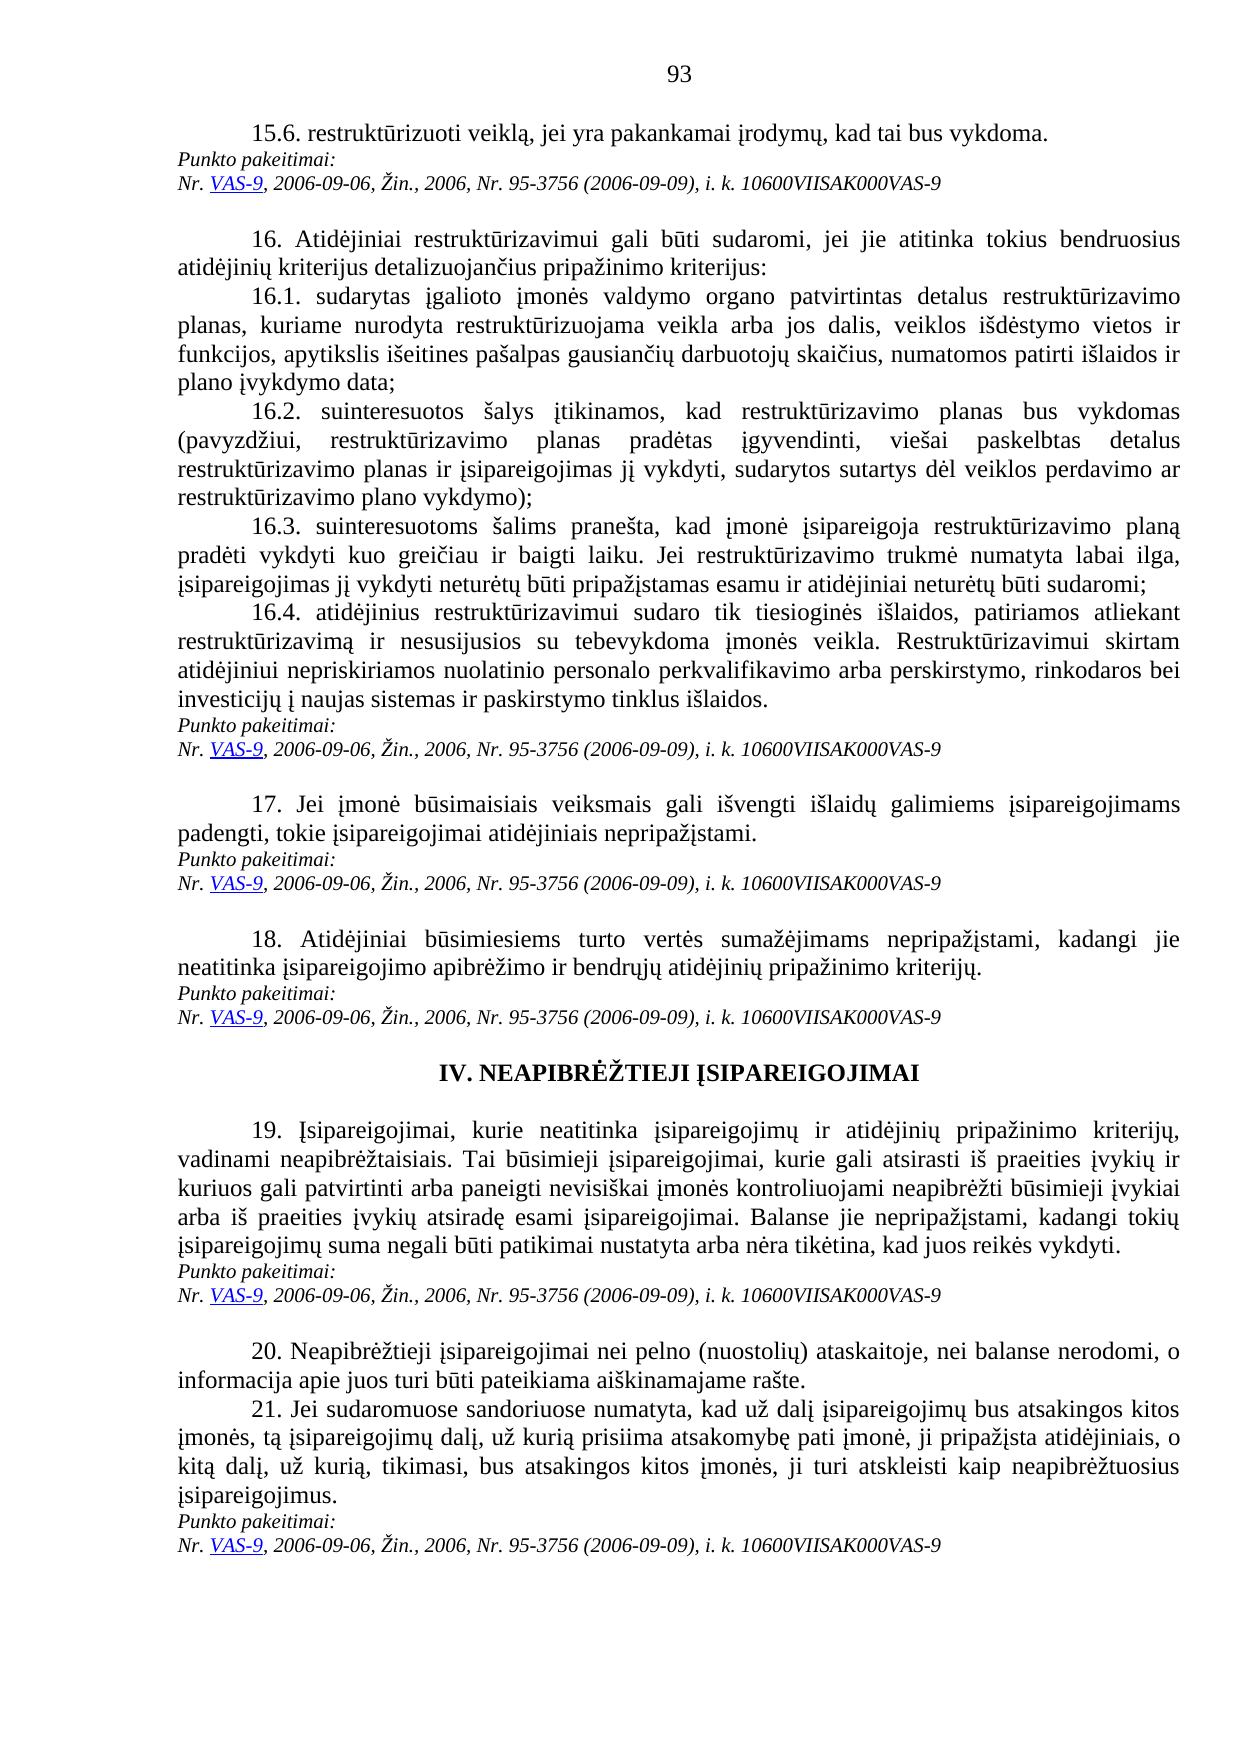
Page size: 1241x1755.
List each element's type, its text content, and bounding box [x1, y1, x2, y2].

text Punkto pakeitimai: [177, 147, 1181, 171]
text IV. NEAPIBRĖŽTIEJI ĮSIPAREIGOJIMAI [177, 1058, 1181, 1087]
text 16.3. suinteresuotoms šalims pranešta, kad įmonė įsipareigoja restruktūrizavimo planą pradėti vykdyti kuo greičiau ir baigti laiku. Jei restruktūrizavimo trukmė numatyta labai ilga, įsipareigojimas jį vykdyti neturėtų būti pripažįstamas esamu ir atidėjiniai neturėtų būti sudaromi; [177, 511, 1181, 597]
text 16.4. atidėjinius restruktūrizavimui sudaro tik tiesioginės išlaidos, patiriamos atliekant restruktūrizavimą ir nesusijusios su tebevykdoma įmonės veikla. Restruktūrizavimui skirtam atidėjiniui nepriskiriamos nuolatinio personalo perkvalifikavimo arba perskirstymo, rinkodaros bei investicijų į naujas sistemas ir paskirstymo tinklus išlaidos. [177, 597, 1181, 712]
text Punkto pakeitimai: [177, 981, 1181, 1005]
text 16.2. suinteresuotos šalys įtikinamos, kad restruktūrizavimo planas bus vykdomas (pavyzdžiui, restruktūrizavimo planas pradėtas įgyvendinti, viešai paskelbtas detalus restruktūrizavimo planas ir įsipareigojimas jį vykdyti, sudarytos sutartys dėl veiklos perdavimo ar restruktūrizavimo plano vykdymo); [177, 396, 1181, 511]
text Nr. VAS-9, 2006-09-06, Žin., 2006, Nr. 95-3756 (2006-09-09), i. k. 10600VIISAK000VAS-9 [177, 171, 1181, 195]
text 19. Įsipareigojimai, kurie neatitinka įsipareigojimų ir atidėjinių pripažinimo kriterijų, vadinami neapibrėžtaisiais. Tai būsimieji įsipareigojimai, kurie gali atsirasti iš praeities įvykių ir kuriuos gali patvirtinti arba paneigti nevisiškai įmonės kontroliuojami neapibrėžti būsimieji įvykiai arba iš praeities įvykių atsiradę esami įsipareigojimai. Balanse jie nepripažįstami, kadangi tokių įsipareigojimų suma negali būti patikimai nustatyta arba nėra tikėtina, kad juos reikės vykdyti. [177, 1116, 1181, 1259]
text 17. Jei įmonė būsimaisiais veiksmais gali išvengti išlaidų galimiems įsipareigojimams padengti, tokie įsipareigojimai atidėjiniais nepripažįstami. [177, 789, 1181, 847]
text Punkto pakeitimai: [177, 1259, 1181, 1283]
text 20. Neapibrėžtieji įsipareigojimai nei pelno (nuostolių) ataskaitoje, nei balanse nerodomi, o informacija apie juos turi būti pateikiama aiškinamajame rašte. [177, 1336, 1181, 1394]
text 21. Jei sudaromuose sandoriuose numatyta, kad už dalį įsipareigojimų bus atsakingos kitos įmonės, tą įsipareigojimų dalį, už kurią prisiima atsakomybę pati įmonė, ji pripažįsta atidėjiniais, o kitą dalį, už kurią, tikimasi, bus atsakingos kitos įmonės, ji turi atskleisti kaip neapibrėžtuosius įsipareigojimus. [177, 1394, 1181, 1509]
text Nr. VAS-9, 2006-09-06, Žin., 2006, Nr. 95-3756 (2006-09-09), i. k. 10600VIISAK000VAS-9 [177, 1283, 1181, 1307]
text Punkto pakeitimai: [177, 1509, 1181, 1533]
text Nr. VAS-9, 2006-09-06, Žin., 2006, Nr. 95-3756 (2006-09-09), i. k. 10600VIISAK000VAS-9 [177, 871, 1181, 895]
text Punkto pakeitimai: [177, 847, 1181, 871]
text Nr. VAS-9, 2006-09-06, Žin., 2006, Nr. 95-3756 (2006-09-09), i. k. 10600VIISAK000VAS-9 [177, 737, 1181, 761]
text 18. Atidėjiniai būsimiesiems turto vertės sumažėjimams nepripažįstami, kadangi jie neatitinka įsipareigojimo apibrėžimo ir bendrųjų atidėjinių pripažinimo kriterijų. [177, 924, 1181, 981]
text Nr. VAS-9, 2006-09-06, Žin., 2006, Nr. 95-3756 (2006-09-09), i. k. 10600VIISAK000VAS-9 [177, 1005, 1181, 1029]
text 16.1. sudarytas įgalioto įmonės valdymo organo patvirtintas detalus restruktūrizavimo planas, kuriame nurodyta restruktūrizuojama veikla arba jos dalis, veiklos išdėstymo vietos ir funkcijos, apytikslis išeitines pašalpas gausiančių darbuotojų skaičius, numatomos patirti išlaidos ir plano įvykdymo data; [177, 281, 1181, 396]
text Nr. VAS-9, 2006-09-06, Žin., 2006, Nr. 95-3756 (2006-09-09), i. k. 10600VIISAK000VAS-9 [177, 1533, 1181, 1557]
text Punkto pakeitimai: [177, 712, 1181, 737]
text 16. Atidėjiniai restruktūrizavimui gali būti sudaromi, jei jie atitinka tokius bendruosius atidėjinių kriterijus detalizuojančius pripažinimo kriterijus: [177, 224, 1181, 281]
text 15.6. restruktūrizuoti veiklą, jei yra pakankamai įrodymų, kad tai bus vykdoma. [177, 118, 1181, 147]
